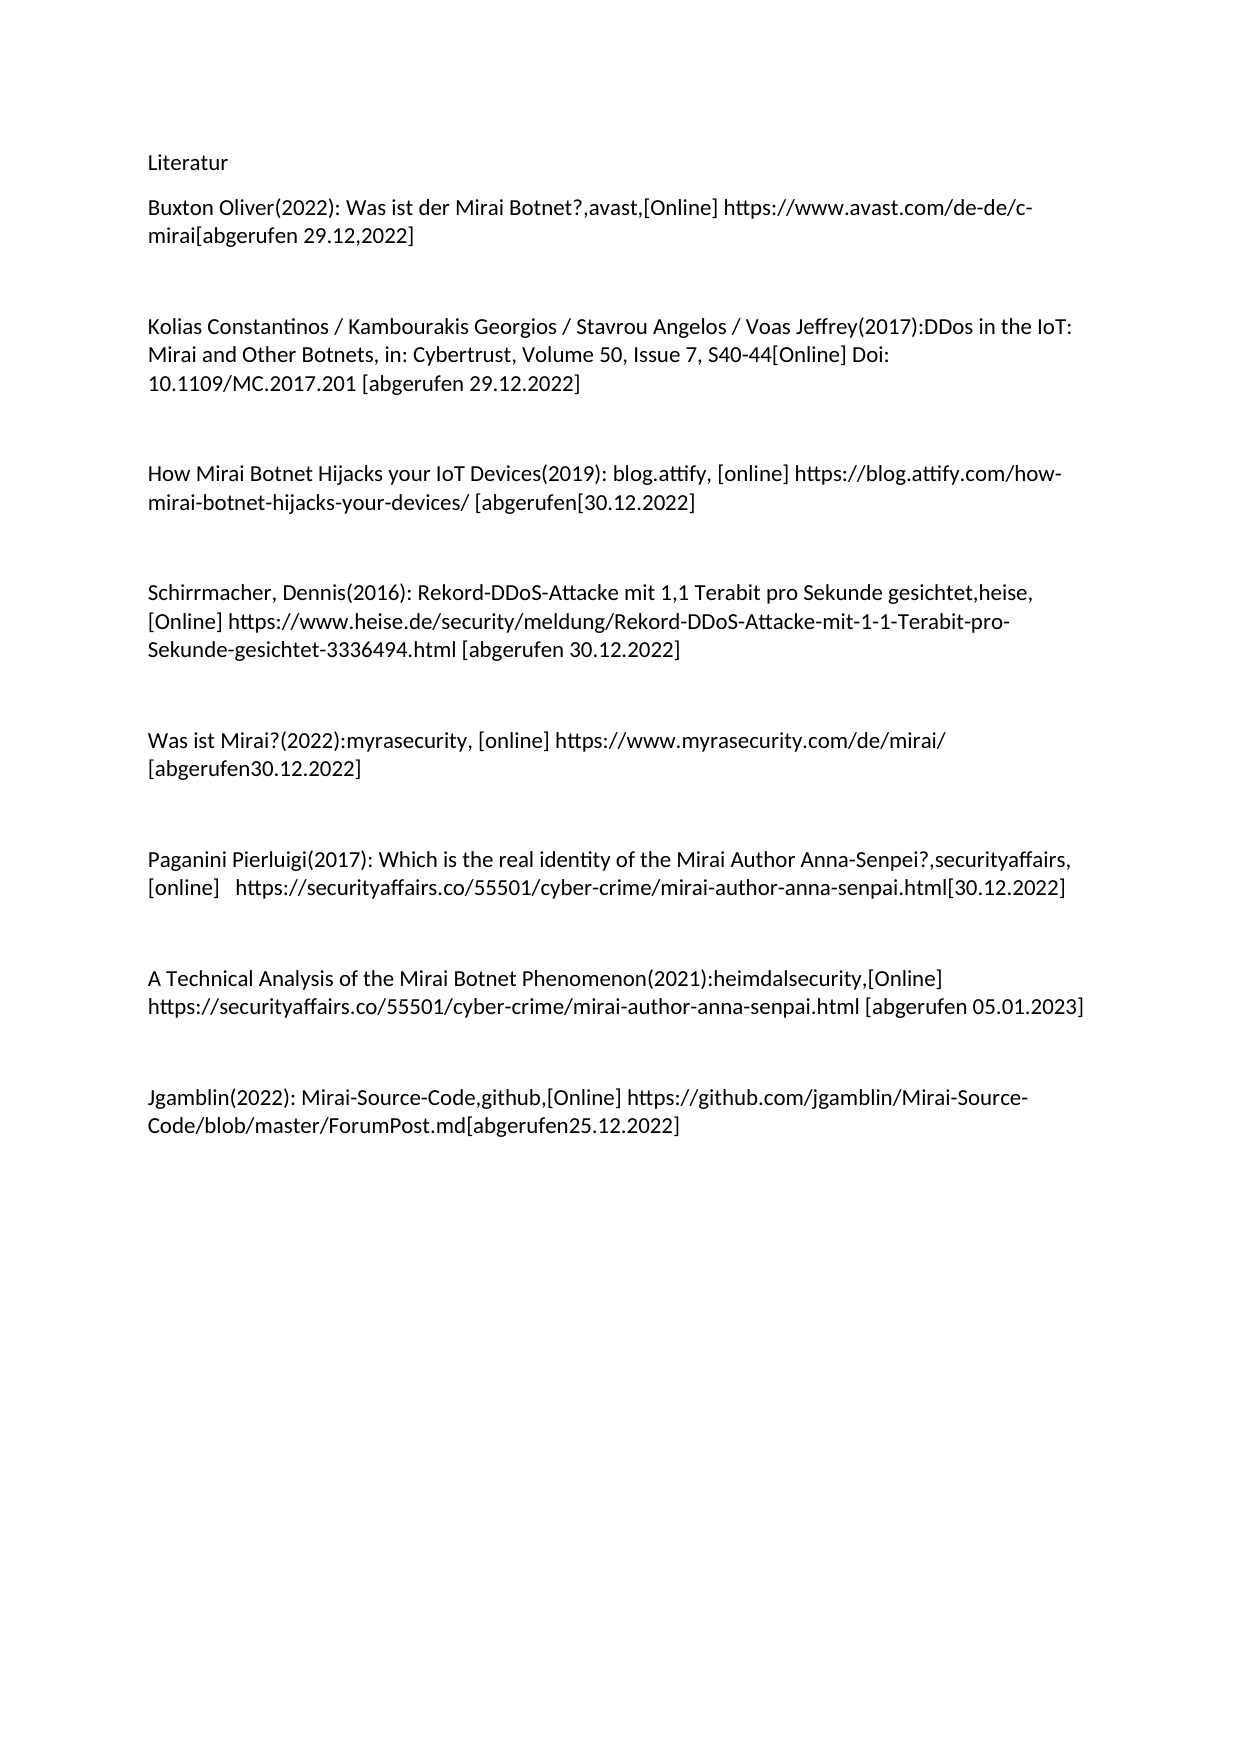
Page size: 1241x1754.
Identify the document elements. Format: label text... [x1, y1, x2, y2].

text Jgamblin(2022): Mirai-Source-Code,github,[Online] https://github.com/jgamblin/Mirai-Source-Code/blob/master/ForumPost.md[abgerufen25.12.2022] [148, 1083, 1093, 1139]
text How Mirai Botnet Hijacks your IoT Devices(2019): blog.attify, [online] https://blog.attify.com/how-mirai-botnet-hijacks-your-devices/ [abgerufen[30.12.2022] [148, 459, 1093, 516]
text Literatur [148, 148, 1093, 176]
text Paganini Pierluigi(2017): Which is the real identity of the Mirai Author Anna-Senpei?,securityaffairs,[online] https://securityaffairs.co/55501/cyber-crime/mirai-author-anna-senpai.html[30.12.2022] [148, 845, 1093, 901]
text Schirrmacher, Dennis(2016): Rekord-DDoS-Attacke mit 1,1 Terabit pro Sekunde gesichtet,heise,[Online] https://www.heise.de/security/meldung/Rekord-DDoS-Attacke-mit-1-1-Terabit-pro-Sekunde-gesichtet-3336494.html [abgerufen 30.12.2022] [148, 578, 1093, 663]
text A Technical Analysis of the Mirai Botnet Phenomenon(2021):heimdalsecurity,[Online] https://securityaffairs.co/55501/cyber-crime/mirai-author-anna-senpai.html [abgerufen 05.01.2023] [148, 964, 1093, 1020]
text Was ist Mirai?(2022):myrasecurity, [online] https://www.myrasecurity.com/de/mirai/ [abgerufen30.12.2022] [148, 726, 1093, 782]
text Buxton Oliver(2022): Was ist der Mirai Botnet?,avast,[Online] https://www.avast.com/de-de/c-mirai[abgerufen 29.12,2022] [148, 193, 1093, 249]
text Kolias Constantinos / Kambourakis Georgios / Stavrou Angelos / Voas Jeffrey(2017):DDos in the IoT: Mirai and Other Botnets, in: Cybertrust, Volume 50, Issue 7, S40-44[Online] Doi: 10.1109/MC.2017.201 [abgerufen 29.12.2022] [148, 312, 1093, 397]
